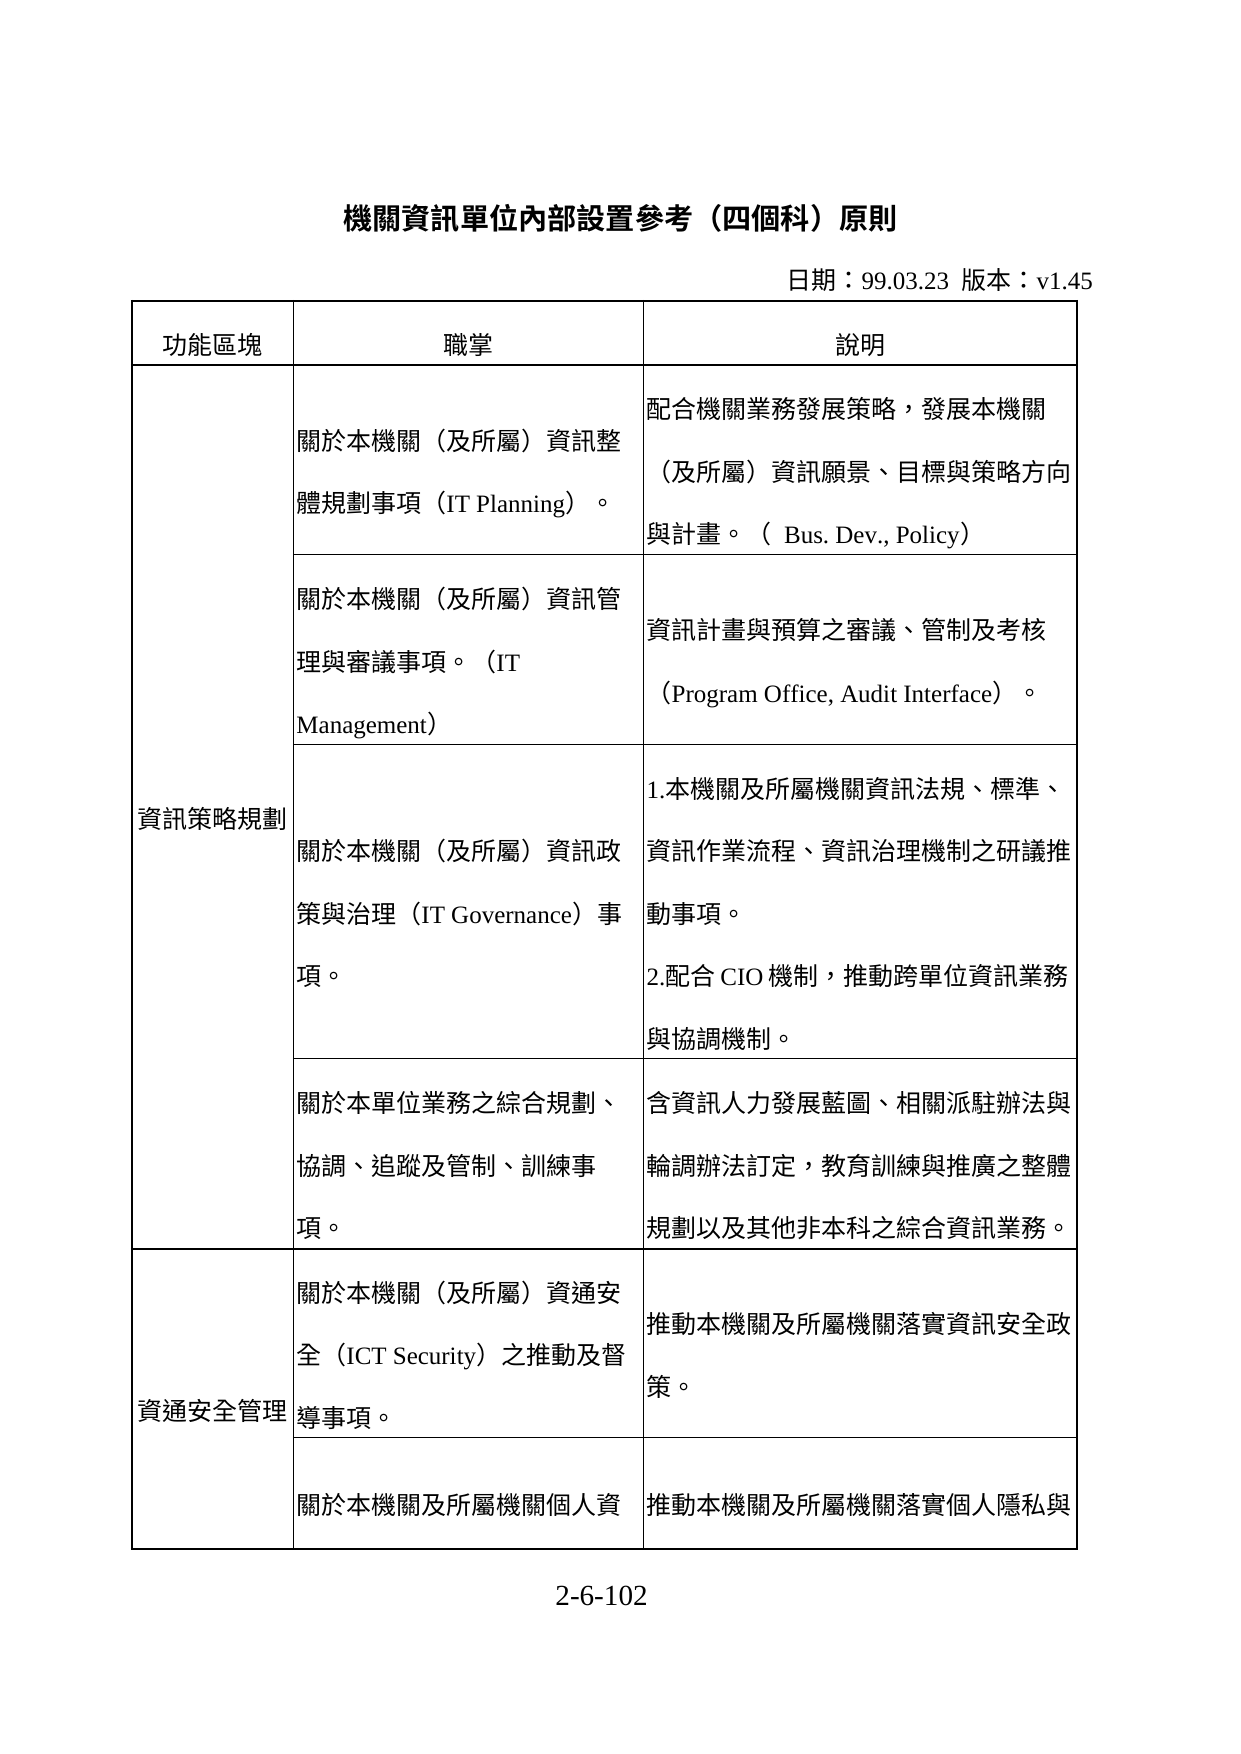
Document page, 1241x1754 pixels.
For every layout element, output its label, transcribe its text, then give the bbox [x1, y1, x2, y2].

text 機關資訊單位內部設置參考（四個科）原則 [148, 175, 1092, 237]
table_cell 含資訊人力發展藍圖、相關派駐辦法與輪調辦法訂定，教育訓練與推廣之整體規劃以及其他非本科之綜合資訊業務。 [644, 1059, 1076, 1248]
text 日期：99.03.23 版本：v1.45 [148, 237, 1092, 300]
table_cell 關於本機關（及所屬）資通安全（ICT Security）之推動及督導事項。 [294, 1250, 643, 1437]
table_cell 推動本機關及所屬機關落實資訊安全政策。 [644, 1250, 1076, 1437]
table_cell 資訊計畫與預算之審議、管制及考核（Program Office, Audit Interface）。 [644, 555, 1076, 743]
table_cell 推動本機關及所屬機關落實個人隱私與 [644, 1438, 1076, 1548]
table_cell 資通安全管理 [133, 1250, 293, 1548]
table_cell 配合機關業務發展策略，發展本機關（及所屬）資訊願景、目標與策略方向與計畫。（ Bus. Dev., Policy） [644, 366, 1076, 554]
table_header 職掌 [294, 302, 643, 364]
table_header 功能區塊 [133, 302, 293, 364]
table_cell 關於本機關及所屬機關個人資 [294, 1438, 643, 1548]
table_header 說明 [644, 302, 1076, 364]
table_cell 資訊策略規劃 [133, 366, 293, 1248]
table_cell 關於本機關（及所屬）資訊整體規劃事項（IT Planning）。 [294, 366, 643, 554]
table_cell 關於本機關（及所屬）資訊管理與審議事項。（IT Management） [294, 555, 643, 743]
table_cell 1.本機關及所屬機關資訊法規、標準、資訊作業流程、資訊治理機制之研議推動事項。 2.配合CIO機制，推動跨單位資訊業務與協調機制。 [644, 745, 1076, 1058]
table_cell 關於本機關（及所屬）資訊政策與治理（IT Governance）事項。 [294, 745, 643, 1058]
table_cell 關於本單位業務之綜合規劃、協調、追蹤及管制、訓練事項。 [294, 1059, 643, 1248]
